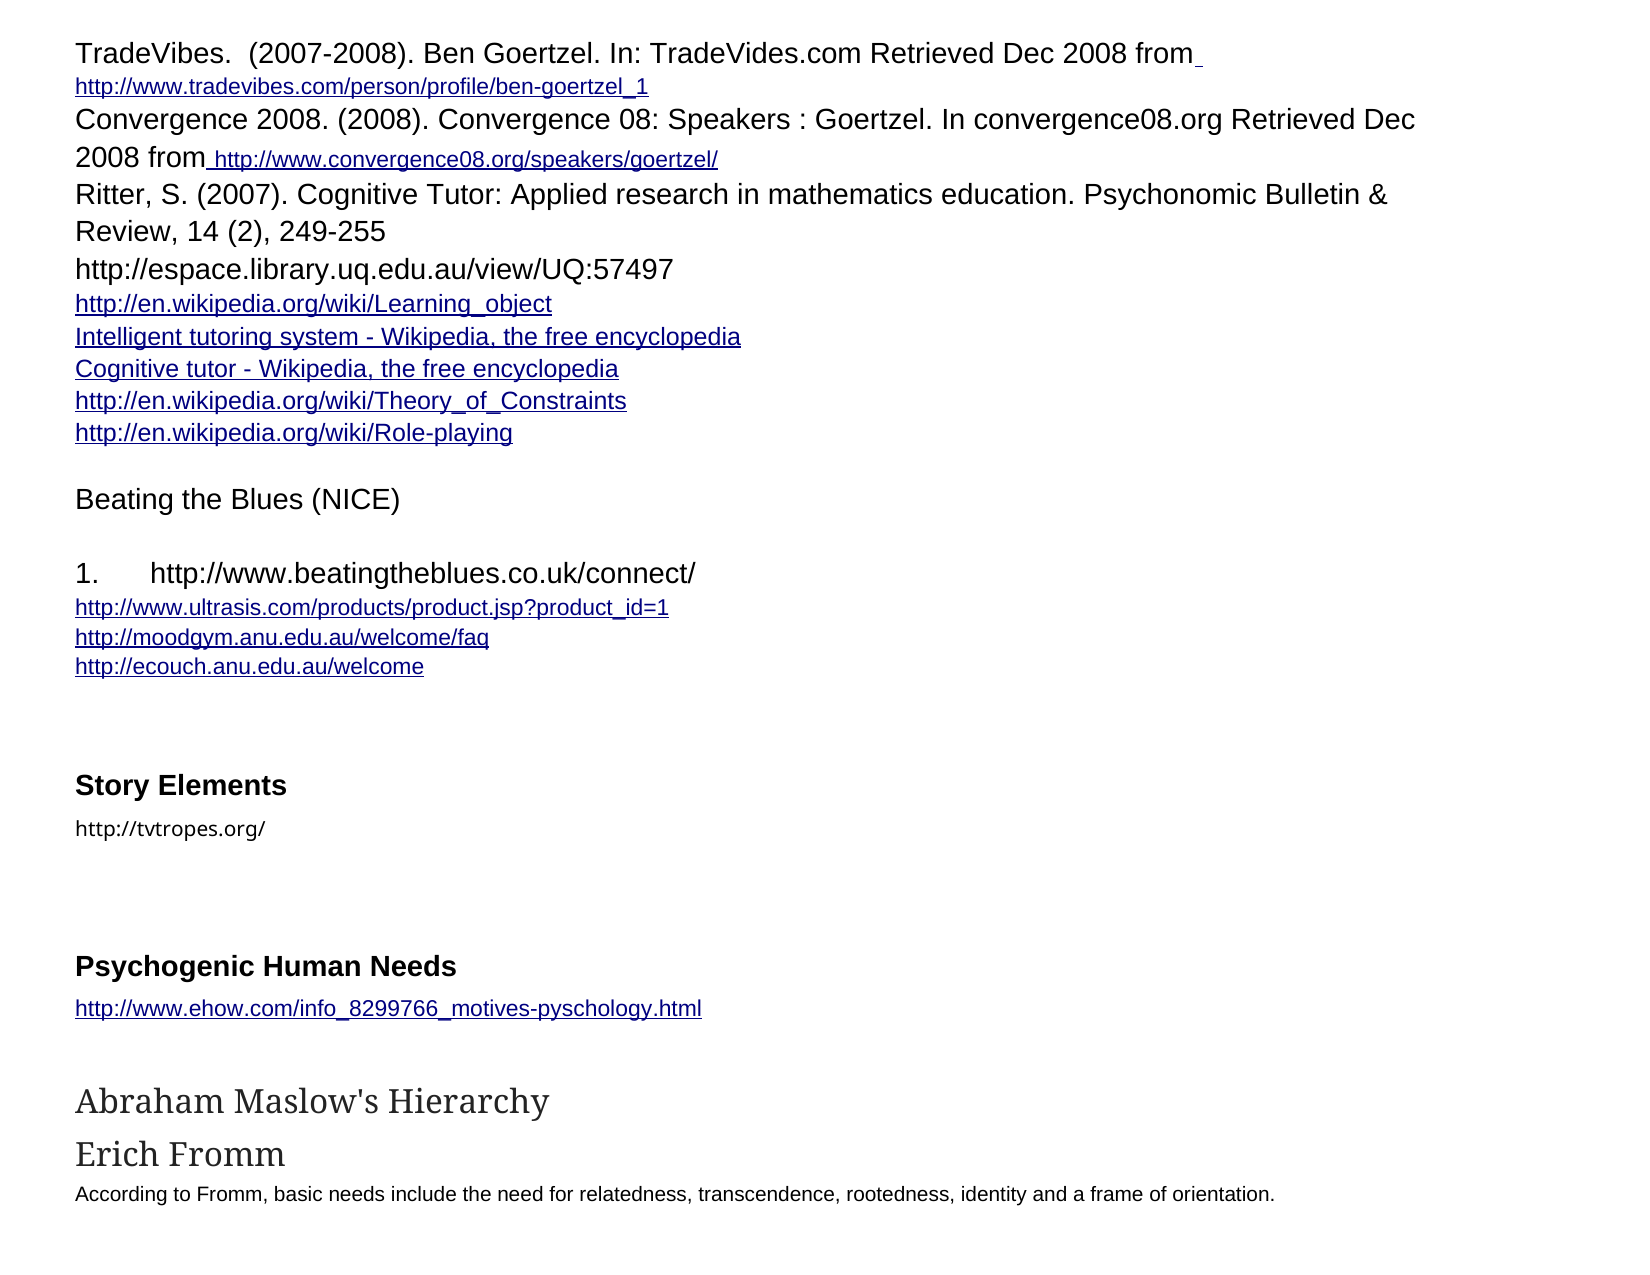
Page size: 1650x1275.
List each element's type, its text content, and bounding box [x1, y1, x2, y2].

text http://en.wikipedia.org/wiki/Theory_of_Constraints [75, 386, 1462, 414]
text TradeVibes. (2007-2008). Ben Goertzel. In: TradeVides.com Retrieved Dec 2008 from http://www.tradevibes.com/person/profile/ben-goertzel_1 [75, 37, 1462, 99]
subtitle According to Fromm, basic needs include the need for relatedness, transcendence, rootedness, identity and a frame of orientation. [75, 1182, 1462, 1206]
list http://www.beatingtheblues.co.uk/connect/ [75, 557, 1462, 590]
text Intelligent tutoring system - Wikipedia, the free encyclopedia [75, 322, 1462, 350]
text http://en.wikipedia.org/wiki/Role-playing [75, 418, 1462, 446]
subtitle Erich Fromm [75, 1130, 1462, 1176]
text http://moodgym.anu.edu.au/welcome/faq [75, 624, 1462, 650]
text http://www.ehow.com/info_8299766_motives-pyschology.html [75, 995, 1462, 1021]
text Cognitive tutor - Wikipedia, the free encyclopedia [75, 354, 1462, 382]
subtitle Abraham Maslow's Hierarchy [75, 1078, 1462, 1123]
text http://tvtropes.org/ [75, 814, 1462, 843]
subtitle Story Elements [75, 769, 1462, 801]
text http://espace.library.uq.edu.au/view/UQ:57497 [75, 253, 1462, 285]
text Ritter, S. (2007). Cognitive Tutor: Applied research in mathematics education. Psychonomic Bulletin & Review, 14 (2), 249-255 [75, 178, 1462, 248]
text Convergence 2008. (2008). Convergence 08: Speakers : Goertzel. In convergence08.org Retrieved Dec 2008 from http://www.convergence08.org/speakers/goertzel/ [75, 103, 1462, 173]
text http://ecouch.anu.edu.au/welcome [75, 654, 1462, 679]
subtitle Psychogenic Human Needs [75, 950, 1462, 982]
text http://www.ultrasis.com/products/product.jsp?product_id=1 [75, 595, 1462, 621]
text http://en.wikipedia.org/wiki/Learning_object [75, 290, 1462, 318]
text Beating the Blues (NICE) [75, 483, 1462, 515]
